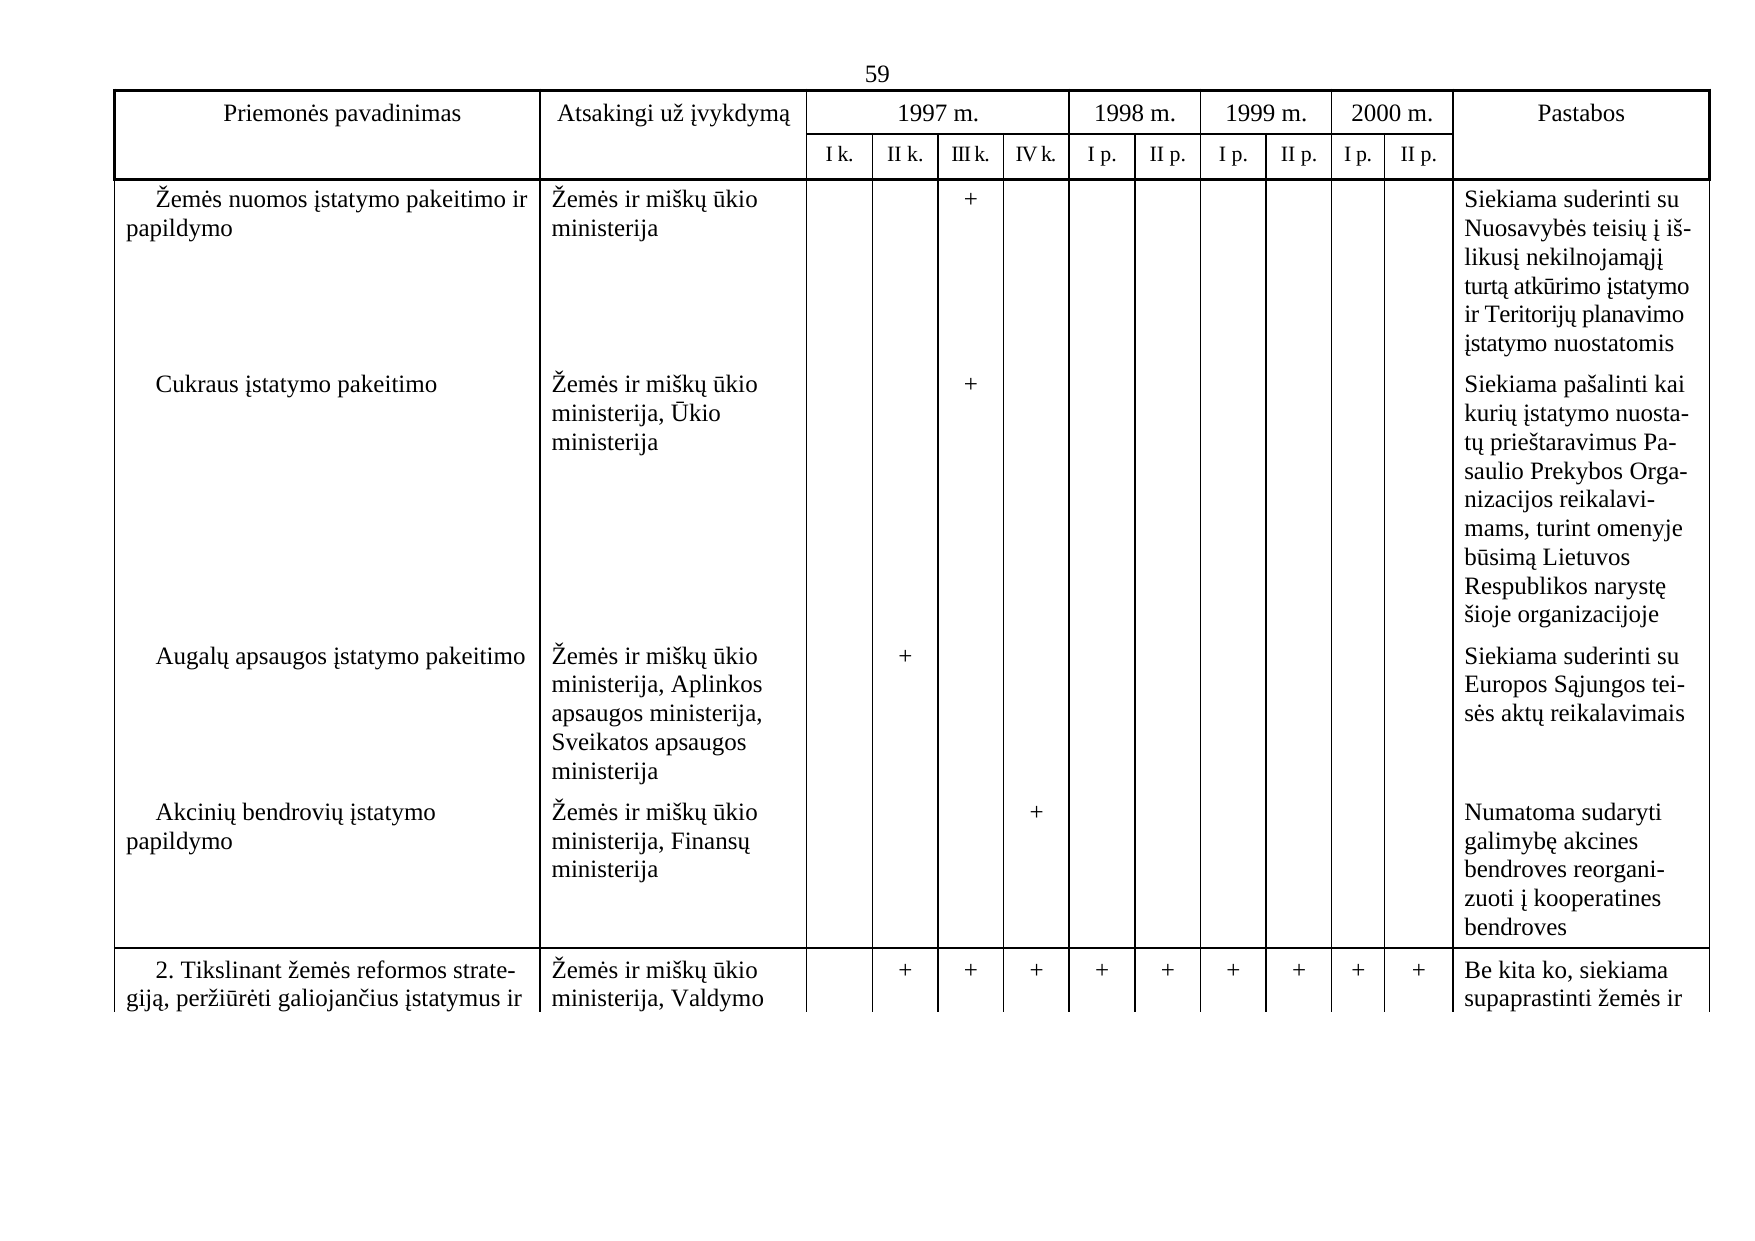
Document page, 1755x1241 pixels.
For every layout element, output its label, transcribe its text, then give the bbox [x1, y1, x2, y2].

table_cell + [1136, 949, 1200, 1012]
table_cell [807, 181, 872, 363]
table_cell [1070, 635, 1134, 791]
table_cell Žemės ir miškų ūkio ministerija, Aplinkos apsaugos ministerija, Sveikatos apsaugos ministerija [541, 635, 806, 791]
table_cell + [1201, 949, 1265, 1012]
table_cell [1136, 791, 1200, 947]
table_cell [807, 791, 872, 947]
table_cell [1136, 181, 1200, 363]
table_cell Augalų apsaugos įstatymo pakeitimo [115, 635, 539, 791]
table_cell IV k. [1004, 135, 1068, 178]
table_cell [1332, 181, 1384, 363]
table_cell [939, 635, 1003, 791]
table_cell II p. [1267, 135, 1331, 178]
table_header Atsakingi už įvykdymą [541, 92, 806, 133]
table_cell [1201, 635, 1265, 791]
table_cell [1385, 791, 1452, 947]
table_cell [807, 635, 872, 791]
table_cell I k. [807, 135, 872, 178]
table_cell [1004, 181, 1068, 363]
table_cell I p. [1332, 135, 1384, 178]
table_cell [1070, 791, 1134, 947]
table_cell [873, 181, 937, 363]
table_cell [1385, 635, 1452, 791]
table_cell [116, 133, 539, 178]
table_cell Siekiama pašalinti kai kurių įstatymo nuosta-tų prieštaravimus Pa-saulio Prekybos Orga-nizacijos reikalavi-mams, turint omenyje būsimą Lietuvos Respublikos narystę šioje organizacijoje [1454, 363, 1709, 634]
table_cell + [1332, 949, 1384, 1012]
table_cell [1267, 791, 1331, 947]
table_cell [873, 791, 937, 947]
table_cell + [1070, 949, 1134, 1012]
table_cell I p. [1201, 135, 1265, 178]
table_header Priemonės pavadinimas [116, 92, 539, 133]
table_cell [873, 363, 937, 634]
table_cell Žemės ir miškų ūkio ministerija [541, 181, 806, 363]
table_cell [1136, 363, 1200, 634]
table_cell Siekiama suderinti su Europos Sąjungos tei-sės aktų reikalavimais [1454, 635, 1709, 791]
table_header Pastabos [1454, 92, 1708, 133]
table_cell Numatoma sudaryti galimybę akcines bendroves reorgani-zuoti į kooperatines bendroves [1454, 791, 1709, 947]
table_cell [939, 791, 1003, 947]
table_cell [1070, 363, 1134, 634]
table_cell III k. [939, 135, 1003, 178]
table_cell [1454, 133, 1708, 178]
table_header 2000 m. [1332, 92, 1452, 133]
table_cell Žemės nuomos įstatymo pakeitimo ir papildymo [115, 181, 539, 363]
table_header 1999 m. [1201, 92, 1331, 133]
table_cell Be kita ko, siekiama supaprastinti žemės ir [1454, 949, 1709, 1012]
table_cell [1267, 363, 1331, 634]
table_cell Žemės ir miškų ūkio ministerija, Valdymo [541, 949, 806, 1012]
table_cell [807, 363, 872, 634]
table_cell + [1004, 949, 1068, 1012]
table_cell [1201, 181, 1265, 363]
table_cell [1070, 181, 1134, 363]
table_cell [1332, 363, 1384, 634]
table_cell + [873, 635, 937, 791]
table_cell [1332, 791, 1384, 947]
table_cell + [939, 363, 1003, 634]
table_cell [541, 133, 806, 178]
table_cell [1004, 635, 1068, 791]
table_cell II p. [1136, 135, 1200, 178]
table_cell II k. [873, 135, 937, 178]
table_cell [1385, 363, 1452, 634]
table_cell [1267, 635, 1331, 791]
table_cell [1201, 363, 1265, 634]
table_cell [1201, 791, 1265, 947]
table_cell I p. [1070, 135, 1134, 178]
table_header 1997 m. [807, 92, 1068, 133]
table_cell + [939, 181, 1003, 363]
table_cell Cukraus įstatymo pakeitimo [115, 363, 539, 634]
table_cell [1136, 635, 1200, 791]
table_cell [1004, 363, 1068, 634]
table_cell + [1385, 949, 1452, 1012]
table_header 1998 m. [1070, 92, 1200, 133]
table_cell [807, 949, 872, 1012]
table_cell Žemės ir miškų ūkio ministerija, Ūkio ministerija [541, 363, 806, 634]
table_cell + [939, 949, 1003, 1012]
table_cell Akcinių bendrovių įstatymo papildymo [115, 791, 539, 947]
table_cell II p. [1385, 135, 1452, 178]
table_cell + [1267, 949, 1331, 1012]
table_cell [1267, 181, 1331, 363]
table_cell + [873, 949, 937, 1012]
table_cell [1385, 181, 1452, 363]
table_cell [1332, 635, 1384, 791]
table_cell Siekiama suderinti su Nuosavybės teisių į iš-likusį nekilnojamąjį turtą atkūrimo įstatymo ir Teritorijų planavimo įstatymo nuostatomis [1454, 181, 1709, 363]
table_cell 2. Tikslinant žemės reformos strate-giją, peržiūrėti galiojančius įstatymus ir [115, 949, 539, 1012]
table_cell Žemės ir miškų ūkio ministerija, Finansų ministerija [541, 791, 806, 947]
table_cell + [1004, 791, 1068, 947]
